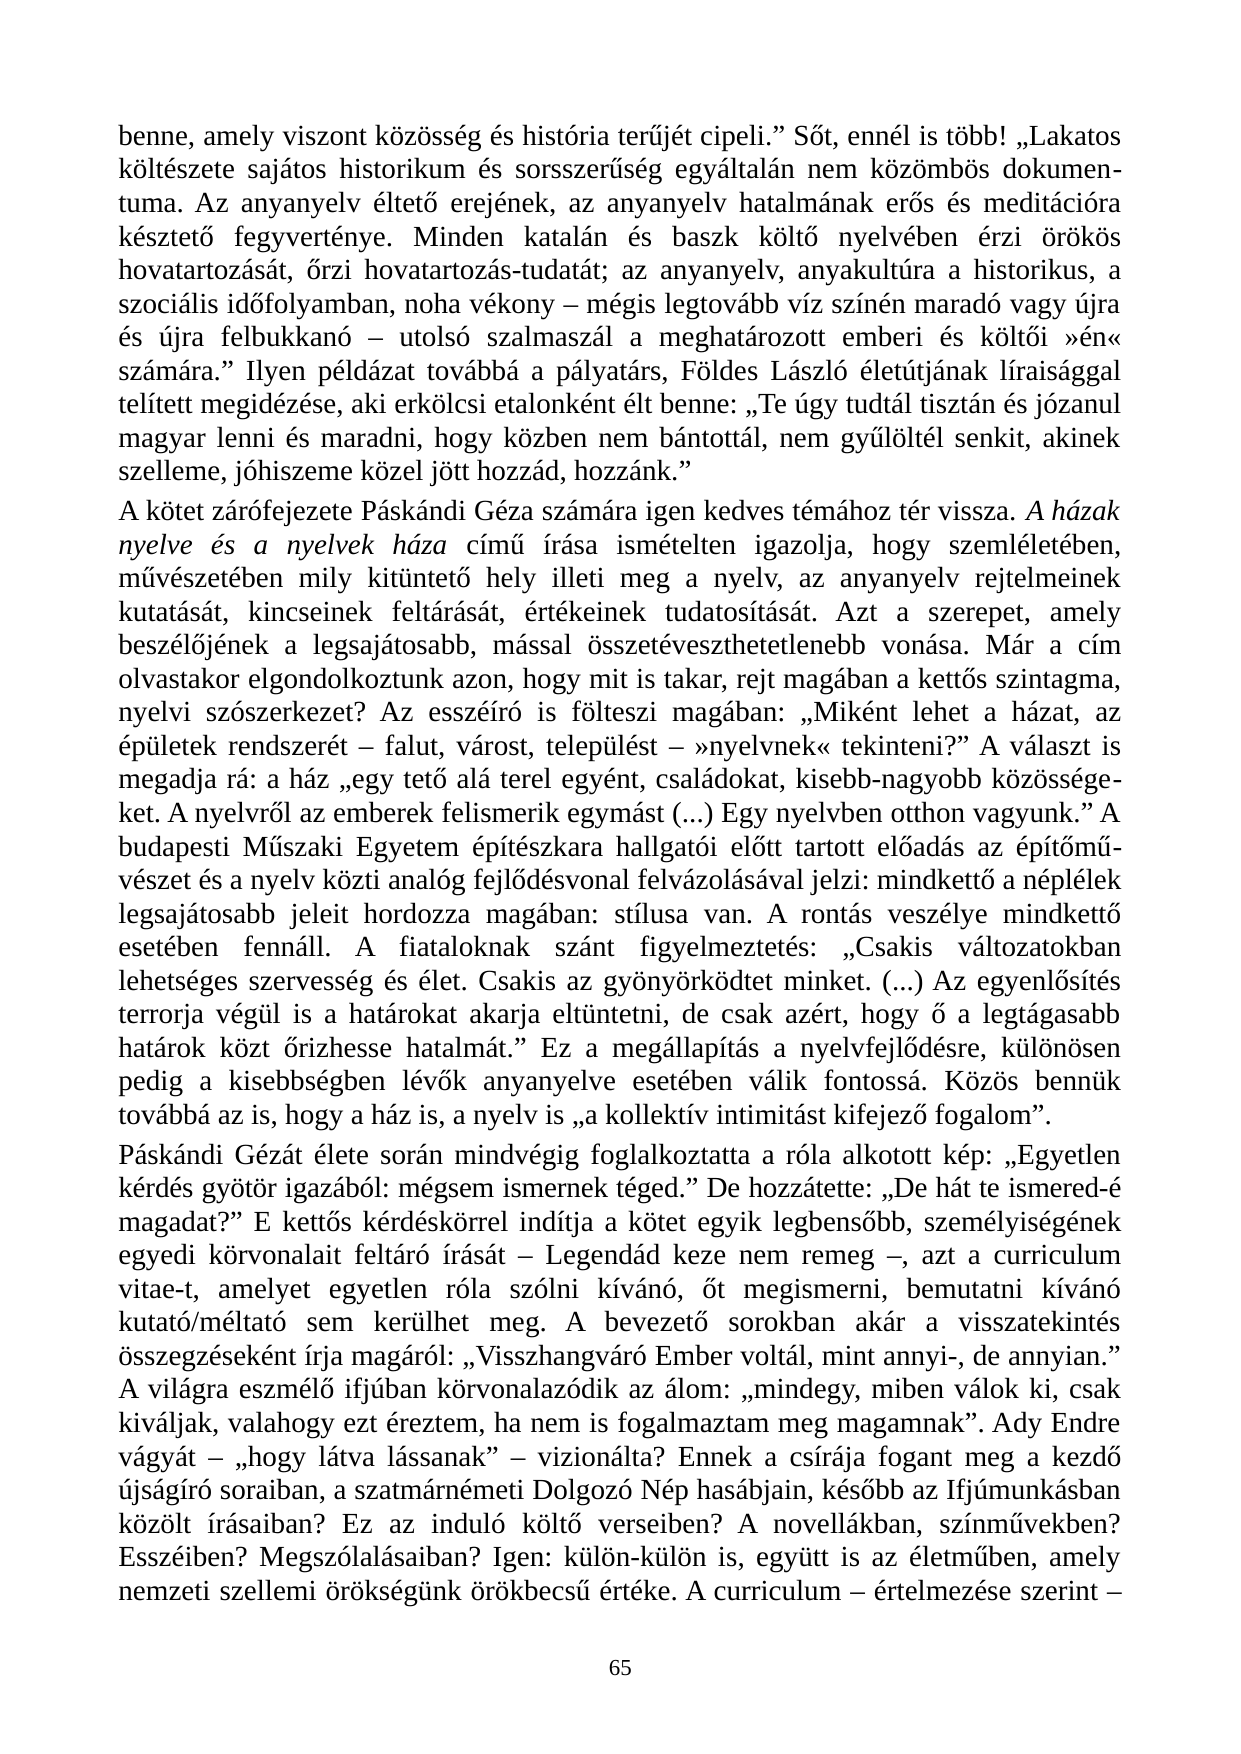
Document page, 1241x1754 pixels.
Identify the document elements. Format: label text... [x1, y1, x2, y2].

text Páskándi Gézát élete során mindvégig foglalkoztatta a róla alkotott kép: „Egyetlen kérdés gyötör igazából: mégsem ismernek téged.” De hozzátette: „De hát te ismered-é magadat?” E kettős kérdéskörrel indítja a kötet egyik legbensőbb, személyiségének egyedi körvonalait feltáró írását – Legendád keze nem remeg –, azt a curriculum vitae-t, amelyet egyetlen róla szólni kívánó, őt megismerni, bemutatni kívánó kutató/méltató sem kerülhet meg. A bevezető sorokban akár a visszatekintés összegzéseként írja magáról: „Visszhangváró Ember voltál, mint annyi-, de annyian.” A világra eszmélő ifjúban körvonalazódik az álom: „mindegy, miben válok ki, csak kiváljak, valahogy ezt éreztem, ha nem is fogalmaztam meg magamnak”. Ady Endre vágyát – „hogy látva lássanak” – vizionálta? Ennek a csírája fogant meg a kezdő újságíró soraiban, a szatmárnémeti Dolgozó Nép hasábjain, később az Ifjúmunkásban közölt írásaiban? Ez az induló költő verseiben? A novellákban, színművekben? Esszéiben? Megszólalásaiban? Igen: külön-külön is, együtt is az életműben, amely nemzeti szellemi örökségünk örökbecsű értéke. A curriculum – értelmezése szerint – [118, 1137, 1122, 1606]
text A kötet zárófejezete Páskándi Géza számára igen kedves témához tér vissza. A házak nyelve és a nyelvek háza című írása ismételten igazolja, hogy szemléletében, művészetében mily kitüntető hely illeti meg a nyelv, az anyanyelv rejtelmeinek kutatását, kincseinek feltárását, értékeinek tudatosítását. Azt a szerepet, amely beszélőjének a legsajátosabb, mással összetéveszthetetlenebb vonása. Már a cím olvastakor elgondolkoztunk azon, hogy mit is takar, rejt magában a kettős szintagma, nyelvi szószerkezet? Az esszéíró is fölteszi magában: „Miként lehet a házat, az épületek rendszerét – falut, várost, települést – »nyelvnek« tekinteni?” A választ is megadja rá: a ház „egy tető alá terel egyént, családokat, kisebb-nagyobb közössége­ket. A nyelvről az emberek felismerik egymást (...) Egy nyelvben otthon vagyunk.” A budapesti Műszaki Egyetem építészkara hallgatói előtt tartott előadás az építőmű­vészet és a nyelv közti analóg fejlődésvonal felvázolásával jelzi: mindkettő a néplélek legsajátosabb jeleit hordozza magában: stílusa van. A rontás veszélye mindkettő esetében fennáll. A fiataloknak szánt figyelmeztetés: „Csakis változatokban lehetséges szervesség és élet. Csakis az gyönyörködtet minket. (...) Az egyenlősítés terrorja végül is a határokat akarja eltüntetni, de csak azért, hogy ő a legtágasabb határok közt őrizhesse hatalmát.” Ez a megállapítás a nyelvfejlődésre, különösen pedig a kisebbségben lévők anyanyelve esetében válik fontossá. Közös bennük továbbá az is, hogy a ház is, a nyelv is „a kollektív intimitást kifejező fogalom”. [118, 493, 1122, 1131]
text benne, amely viszont közösség és história terűjét cipeli.” Sőt, ennél is több! „Lakatos költészete sajátos historikum és sorsszerűség egyáltalán nem közömbös dokumen­tuma. Az anyanyelv éltető erejének, az anyanyelv hatalmának erős és meditációra késztető fegyverténye. Minden katalán és baszk költő nyelvében érzi örökös hovatartozását, őrzi hovatartozás-tudatát; az anyanyelv, anyakultúra a historikus, a szociális időfolyamban, noha vékony – mégis legtovább víz színén maradó vagy újra és újra felbukkanó – utolsó szalmaszál a meghatározott emberi és költői »én« számára.” Ilyen példázat továbbá a pályatárs, Földes László életútjának líraisággal telített megidézése, aki erkölcsi etalonként élt benne: „Te úgy tudtál tisztán és józanul magyar lenni és maradni, hogy közben nem bántottál, nem gyűlöltél senkit, akinek szelleme, jóhiszeme közel jött hozzád, hozzánk.” [118, 118, 1122, 487]
